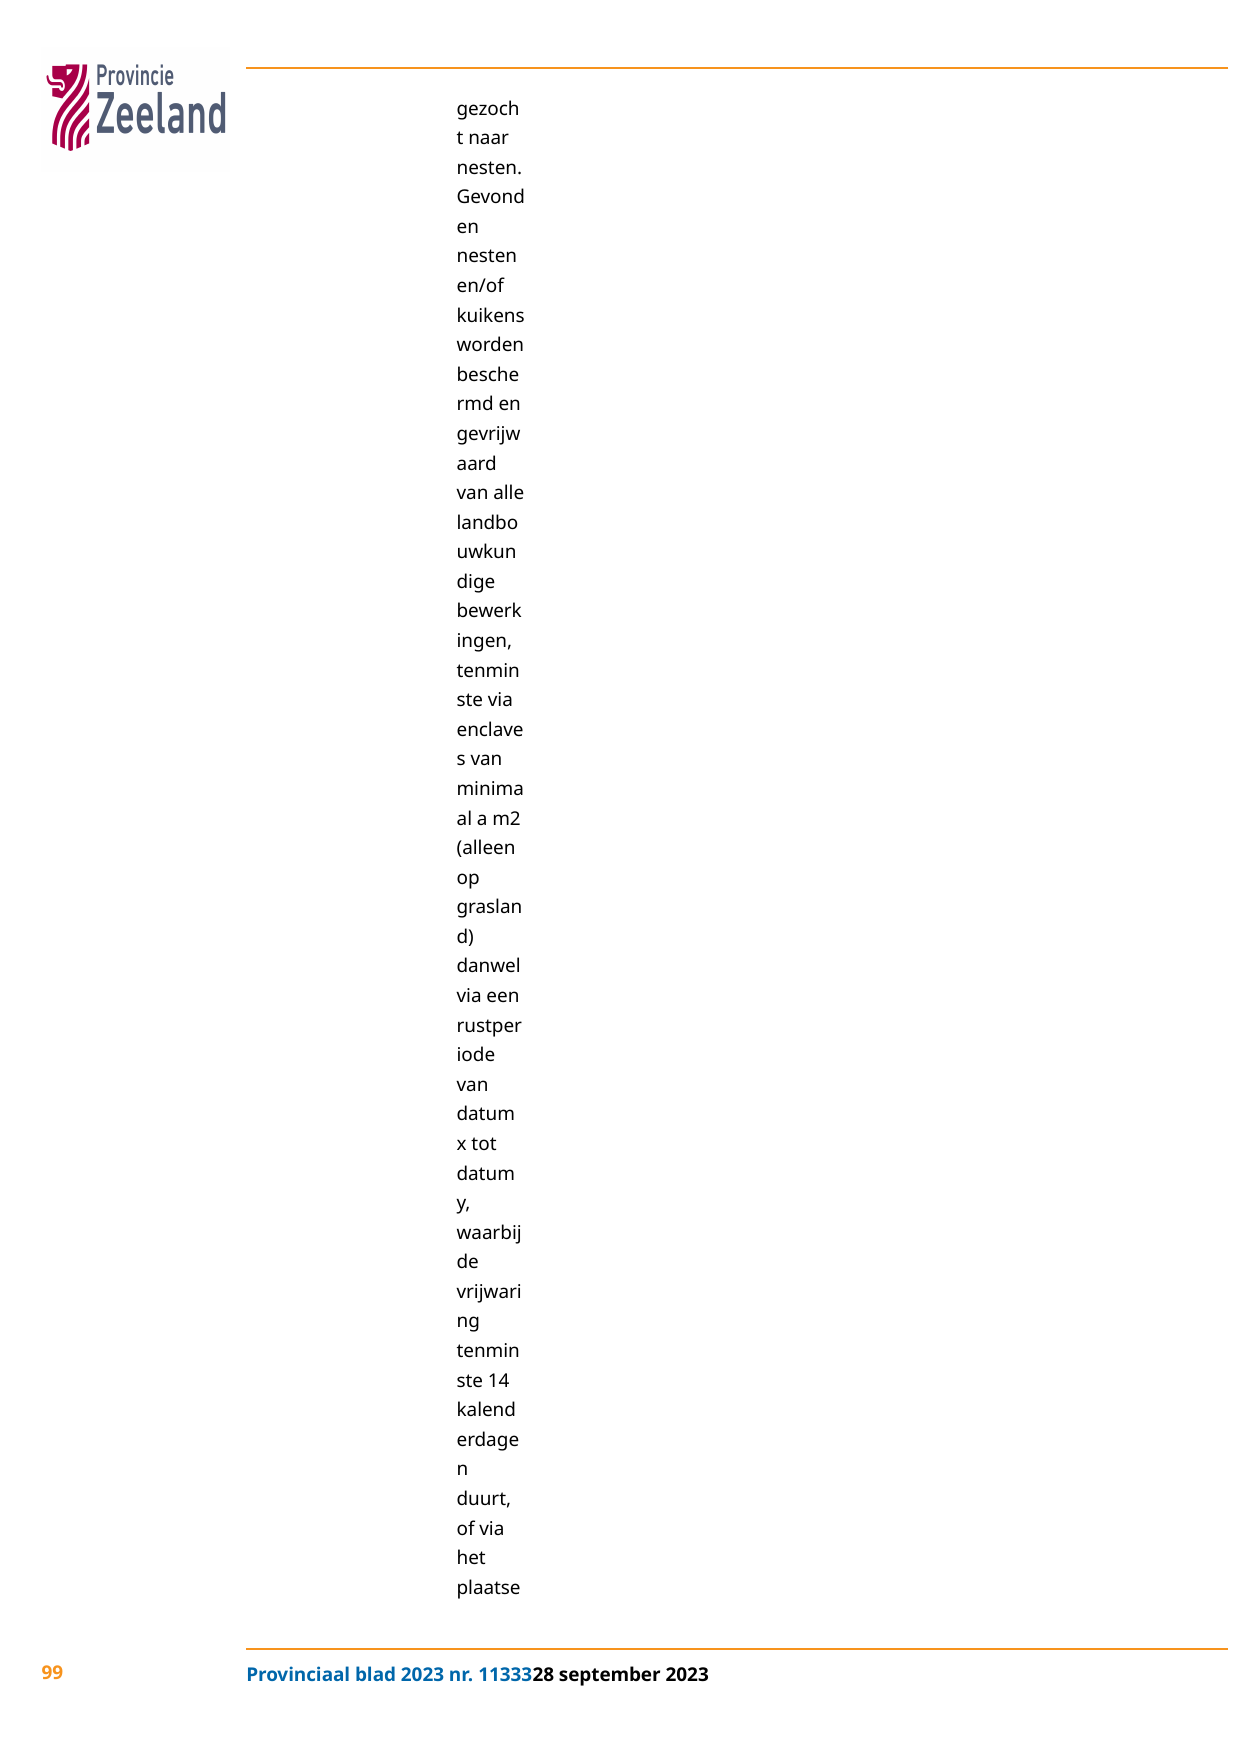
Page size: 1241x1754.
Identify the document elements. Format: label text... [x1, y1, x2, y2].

table_cell [874, 95, 943, 1600]
table_cell [943, 95, 1013, 1600]
table_cell [1013, 95, 1082, 1600]
table_cell [735, 95, 804, 1600]
table_cell [526, 95, 596, 1600]
table_cell [1082, 95, 1152, 1600]
picture [41, 47, 231, 172]
table_cell [318, 95, 387, 1600]
table_cell [665, 95, 734, 1600]
table_cell gezocht naar nesten. Gevonden nesten en/of kuikens worden beschermd en gevrijwaard van alle landbouwkundige bewerkingen, tenminste via enclaves van minimaal a m2 (alleen op grasland) danwel via een rustperiode van datum x tot datum y, waarbij de vrijwaring tenminste 14 kalenderdagen duurt, of via het plaatse [456, 95, 526, 1600]
table_cell [387, 95, 456, 1600]
table_cell [596, 95, 665, 1600]
table_cell [248, 95, 317, 1600]
table_cell [804, 95, 873, 1600]
